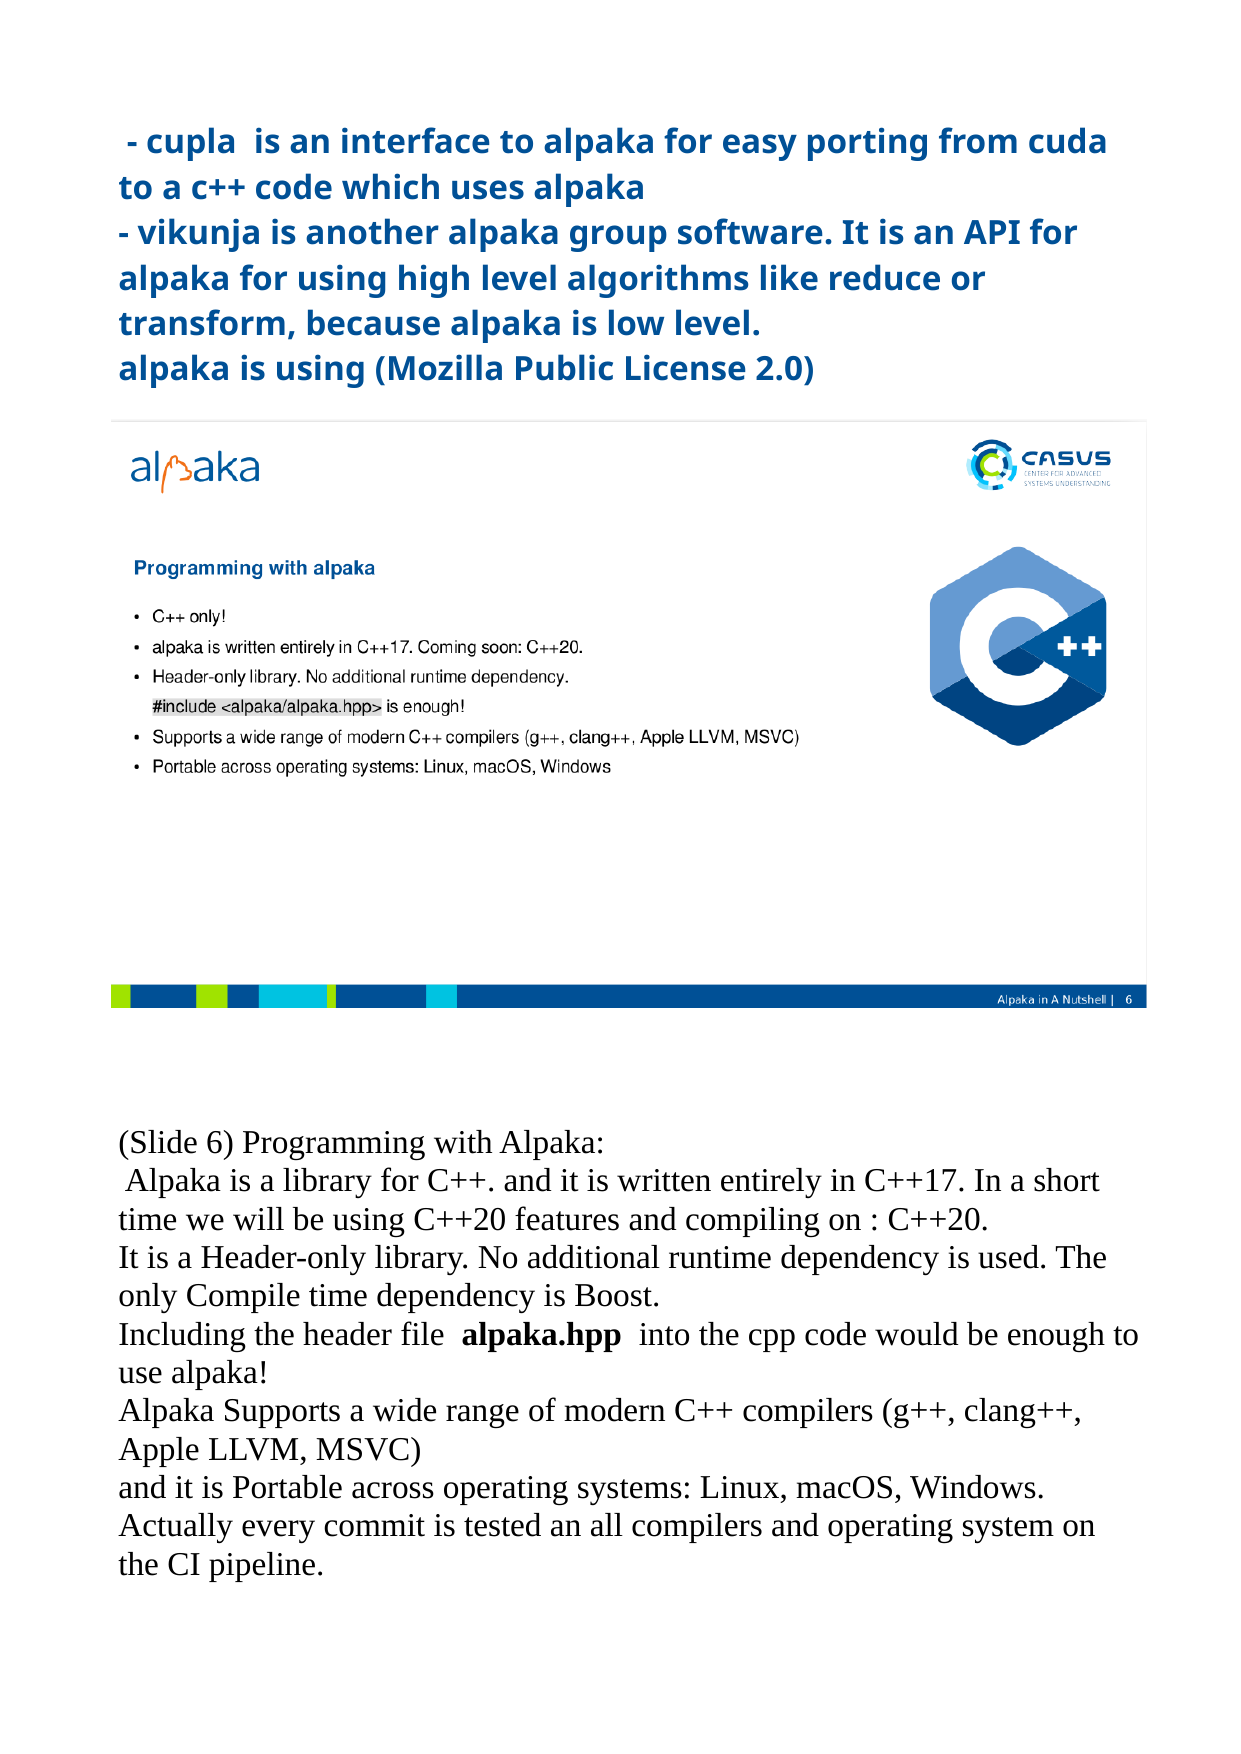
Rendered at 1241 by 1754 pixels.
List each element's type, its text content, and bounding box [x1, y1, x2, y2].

picture [111, 419, 1147, 1008]
text Actually every commit is tested an all compilers and operating system on the CI pipeline. [118, 1506, 1140, 1582]
text Alpaka Supports a wide range of modern C++ compilers (g++, clang++, Apple LLVM, MSVC) [118, 1391, 1140, 1467]
text Alpaka is a library for C++. and it is written entirely in C++17. In a short time we will be using C++20 features and compiling on : C++20. [118, 1161, 1140, 1237]
text (Slide 6) Programming with Alpaka: [118, 1122, 1140, 1161]
text and it is Portable across operating systems: Linux, macOS, Windows. [118, 1467, 1140, 1506]
text Including the header file alpaka.hpp into the cpp code would be enough to use alpaka! [118, 1314, 1140, 1391]
text alpaka is using (Mozilla Public License 2.0) [118, 345, 1140, 391]
text It is a Header-only library. No additional runtime dependency is used. The only Compile time dependency is Boost. [118, 1237, 1140, 1314]
text - vikunja is another alpaka group software. It is an API for alpaka for using high level algorithms like reduce or transform, because alpaka is low level. [118, 209, 1140, 345]
text - cupla is an interface to alpaka for easy porting from cuda to a c++ code which uses alpaka [118, 118, 1140, 209]
